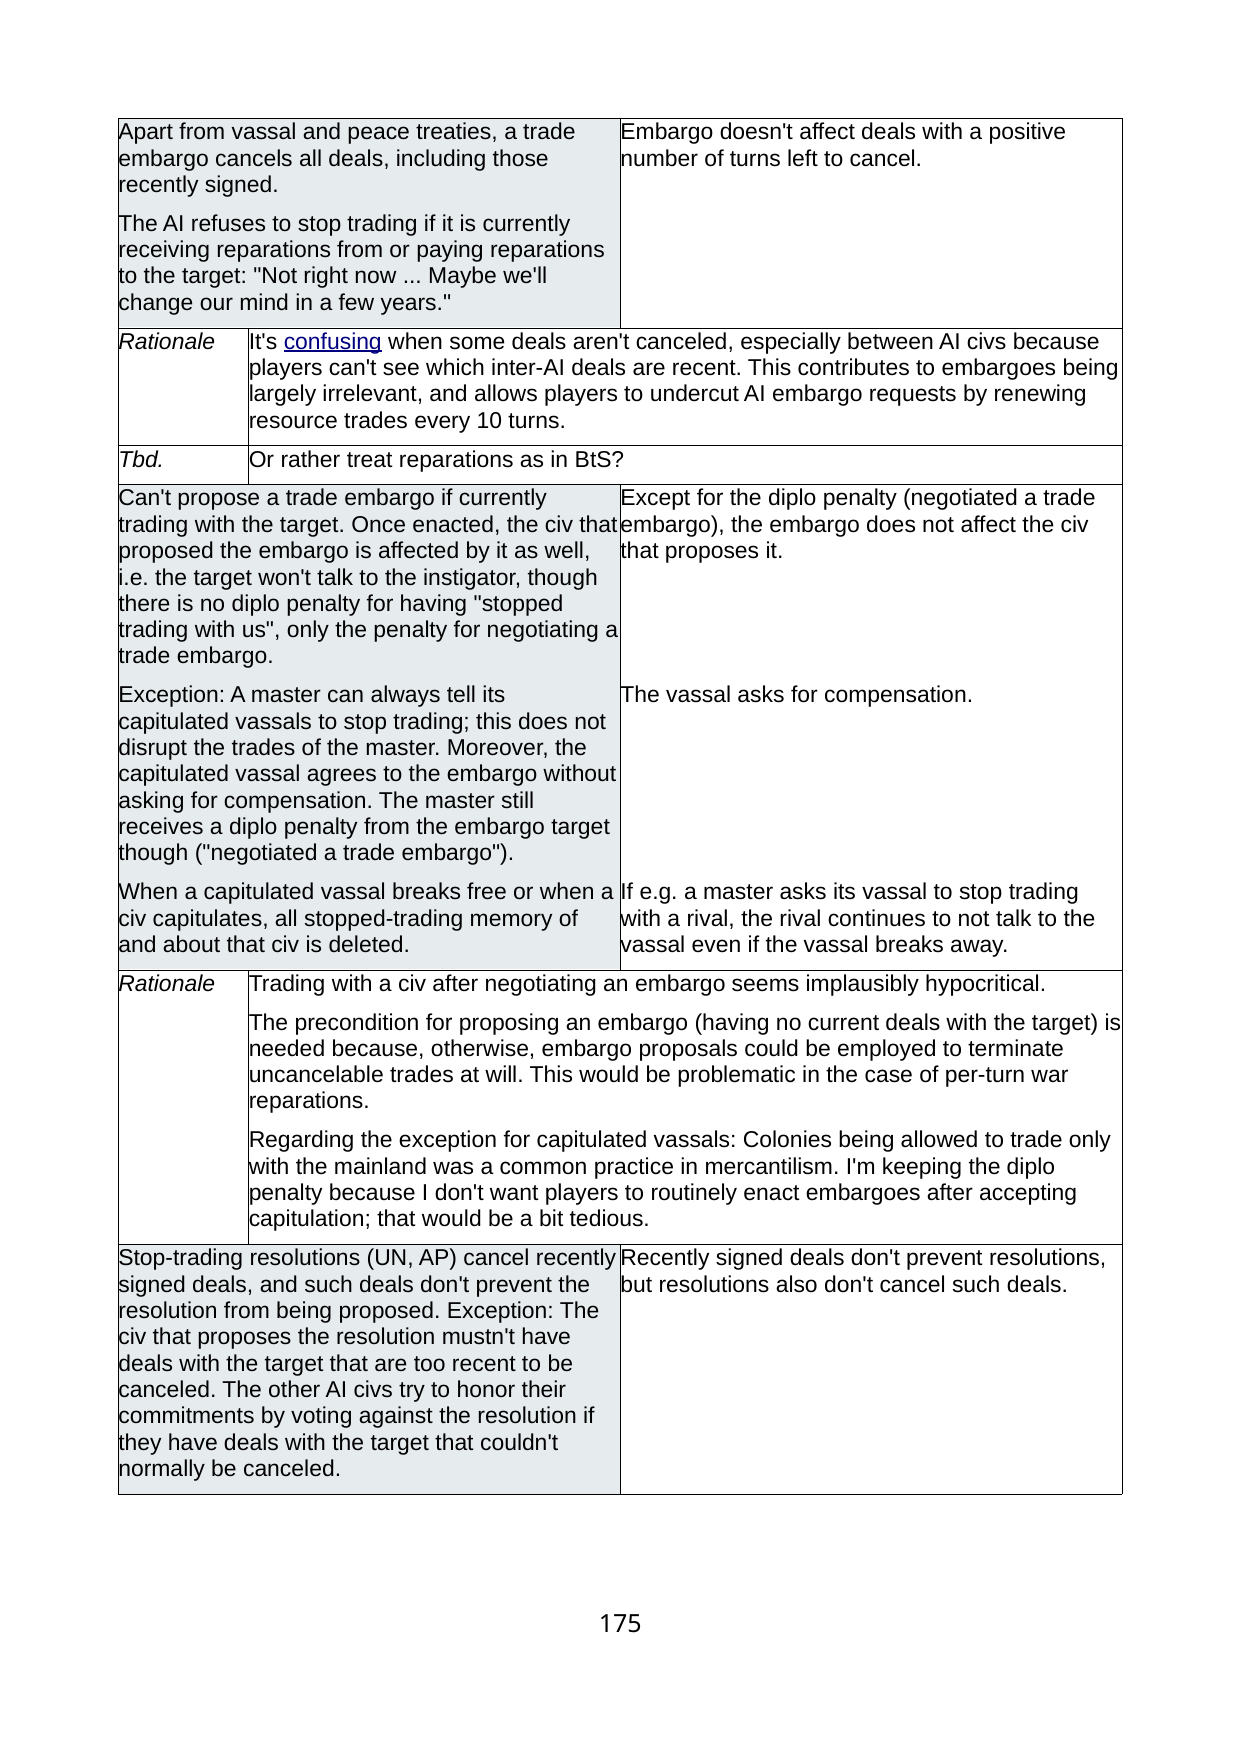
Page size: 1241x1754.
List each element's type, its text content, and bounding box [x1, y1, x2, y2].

table_cell Or rather treat reparations as in BtS? [249, 446, 1122, 484]
table_cell Tbd. [119, 446, 248, 484]
table_cell Apart from vassal and peace treaties, a trade embargo cancels all deals, including those recently signed. The AI refuses to stop trading if it is currently receiving reparations from or paying reparations to the target: "Not right now ... Maybe we'll change our mind in a few years." [119, 119, 620, 327]
table_cell Trading with a civ after negotiating an embargo seems implausibly hypocritical. The precondition for proposing an embargo (having no current deals with the target) is needed because, otherwise, embargo proposals could be employed to terminate uncancelable trades at will. This would be problematic in the case of per-turn war reparations. Regarding the exception for capitulated vassals: Colonies being allowed to trade only with the mainland was a common practice in mercantilism. I'm keeping the diplo penalty because I don't want players to routinely enact embargoes after accepting capitulation; that would be a bit tedious. [249, 971, 1122, 1244]
table_cell Embargo doesn't affect deals with a positive number of turns left to cancel. [621, 119, 1122, 327]
table_cell Rationale [119, 971, 248, 1244]
table_cell Stop-trading resolutions (UN, AP) cancel recently signed deals, and such deals don't prevent the resolution from being proposed. Exception: The civ that proposes the resolution mustn't have deals with the target that are too recent to be canceled. The other AI civs try to honor their commitments by voting against the resolution if they have deals with the target that couldn't normally be canceled. [119, 1245, 620, 1494]
table_cell Except for the diplo penalty (negotiated a trade embargo), the embargo does not affect the civ that proposes it. The vassal asks for compensation. If e.g. a master asks its vassal to stop trading with a rival, the rival continues to not talk to the vassal even if the vassal breaks away. [621, 485, 1122, 969]
table_cell Can't propose a trade embargo if currently trading with the target. Once enacted, the civ that proposed the embargo is affected by it as well, i.e. the target won't talk to the instigator, though there is no diplo penalty for having "stopped trading with us", only the penalty for negotiating a trade embargo. Exception: A master can always tell its capitulated vassals to stop trading; this does not disrupt the trades of the master. Moreover, the capitulated vassal agrees to the embargo without asking for compensation. The master still receives a diplo penalty from the embargo target though ("negotiated a trade embargo"). When a capitulated vassal breaks free or when a civ capitulates, all stopped-trading memory of and about that civ is deleted. [119, 485, 620, 969]
table_cell Recently signed deals don't prevent resolutions, but resolutions also don't cancel such deals. [621, 1245, 1122, 1494]
table_cell Rationale [119, 329, 248, 445]
table_cell It's confusing when some deals aren't canceled, especially between AI civs because players can't see which inter-AI deals are recent. This contributes to embargoes being largely irrelevant, and allows players to undercut AI embargo requests by renewing resource trades every 10 turns. [249, 329, 1122, 445]
